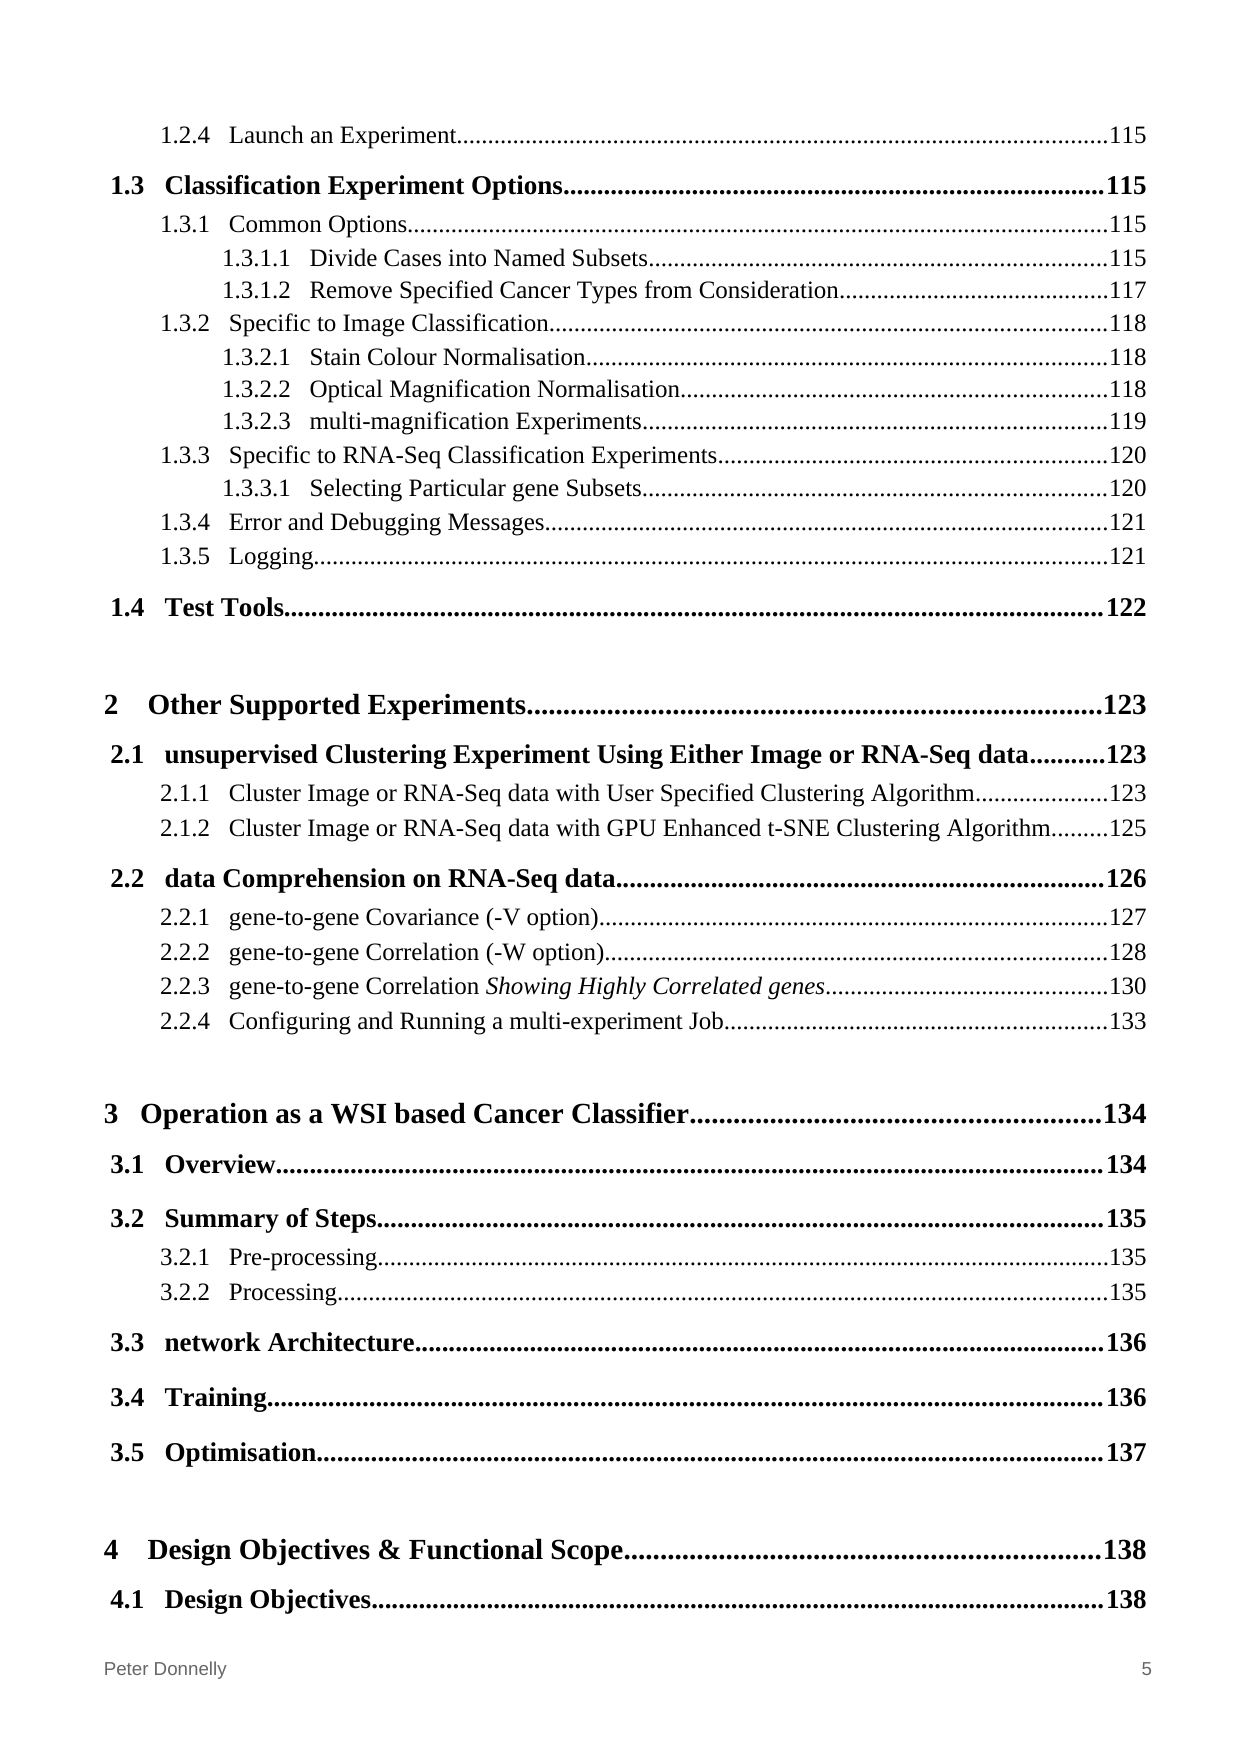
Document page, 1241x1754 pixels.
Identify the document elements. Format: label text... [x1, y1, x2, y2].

text 3.2.1 Pre-processing 135 [154, 1242, 1146, 1271]
text 1.3.1 Common Options 115 [154, 209, 1146, 238]
text 1.2.4 Launch an Experiment 115 [154, 120, 1146, 148]
text 1.3.1.2 Remove Specified Cancer Types from Consideration 117 [216, 275, 1146, 304]
text 2.1.1 Cluster Image or RNA-Seq data with User Specified Clustering Algorithm 123 [154, 778, 1146, 807]
text 3.1 Overview 134 [103, 1148, 1146, 1179]
text 3.2.2 Processing 135 [154, 1277, 1146, 1306]
text 3.5 Optimisation 137 [103, 1436, 1146, 1467]
text 2.2.2 gene-to-gene Correlation (-W option) 128 [154, 937, 1146, 965]
text 3.2 Summary of Steps 135 [103, 1202, 1146, 1234]
text 1.3.1.1 Divide Cases into Named Subsets 115 [216, 243, 1146, 271]
text 1.3.5 Logging 121 [154, 541, 1146, 570]
text 2.2 data Comprehension on RNA-Seq data 126 [103, 862, 1146, 893]
text 1.3.3 Specific to RNA-Seq Classification Experiments 120 [154, 440, 1146, 468]
text 2 Other Supported Experiments 123 [103, 687, 1146, 720]
text 1.4 Test Tools 122 [103, 591, 1146, 622]
text 2.2.4 Configuring and Running a multi-experiment Job 133 [154, 1006, 1146, 1034]
text 1.3 Classification Experiment Options 115 [103, 169, 1146, 200]
text 1.3.2.3 multi-magnification Experiments 119 [216, 406, 1146, 435]
text 1.3.2.1 Stain Colour Normalisation 118 [216, 342, 1146, 371]
text 2.2.1 gene-to-gene Covariance (-V option) 127 [154, 902, 1146, 931]
text 1.3.4 Error and Debugging Messages 121 [154, 507, 1146, 535]
text 3.3 network Architecture 136 [103, 1326, 1146, 1358]
text 2.1.2 Cluster Image or RNA-Seq data with GPU Enhanced t-SNE Clustering Algorithm 125 [154, 813, 1146, 841]
text 3.4 Training 136 [103, 1381, 1146, 1412]
text 2.1 unsupervised Clustering Experiment Using Either Image or RNA-Seq data 123 [103, 738, 1146, 769]
text 1.3.2 Specific to Image Classification 118 [154, 308, 1146, 337]
text 3 Operation as a WSI based Cancer Classifier 134 [103, 1096, 1146, 1130]
text 1.3.2.2 Optical Magnification Normalisation 118 [216, 374, 1146, 403]
text 2.2.3 gene-to-gene Correlation Showing Highly Correlated genes 130 [154, 971, 1146, 1000]
text 4.1 Design Objectives 138 [103, 1583, 1146, 1614]
text 1.3.3.1 Selecting Particular gene Subsets 120 [216, 473, 1146, 502]
text 4 Design Objectives & Functional Scope 138 [103, 1532, 1146, 1566]
